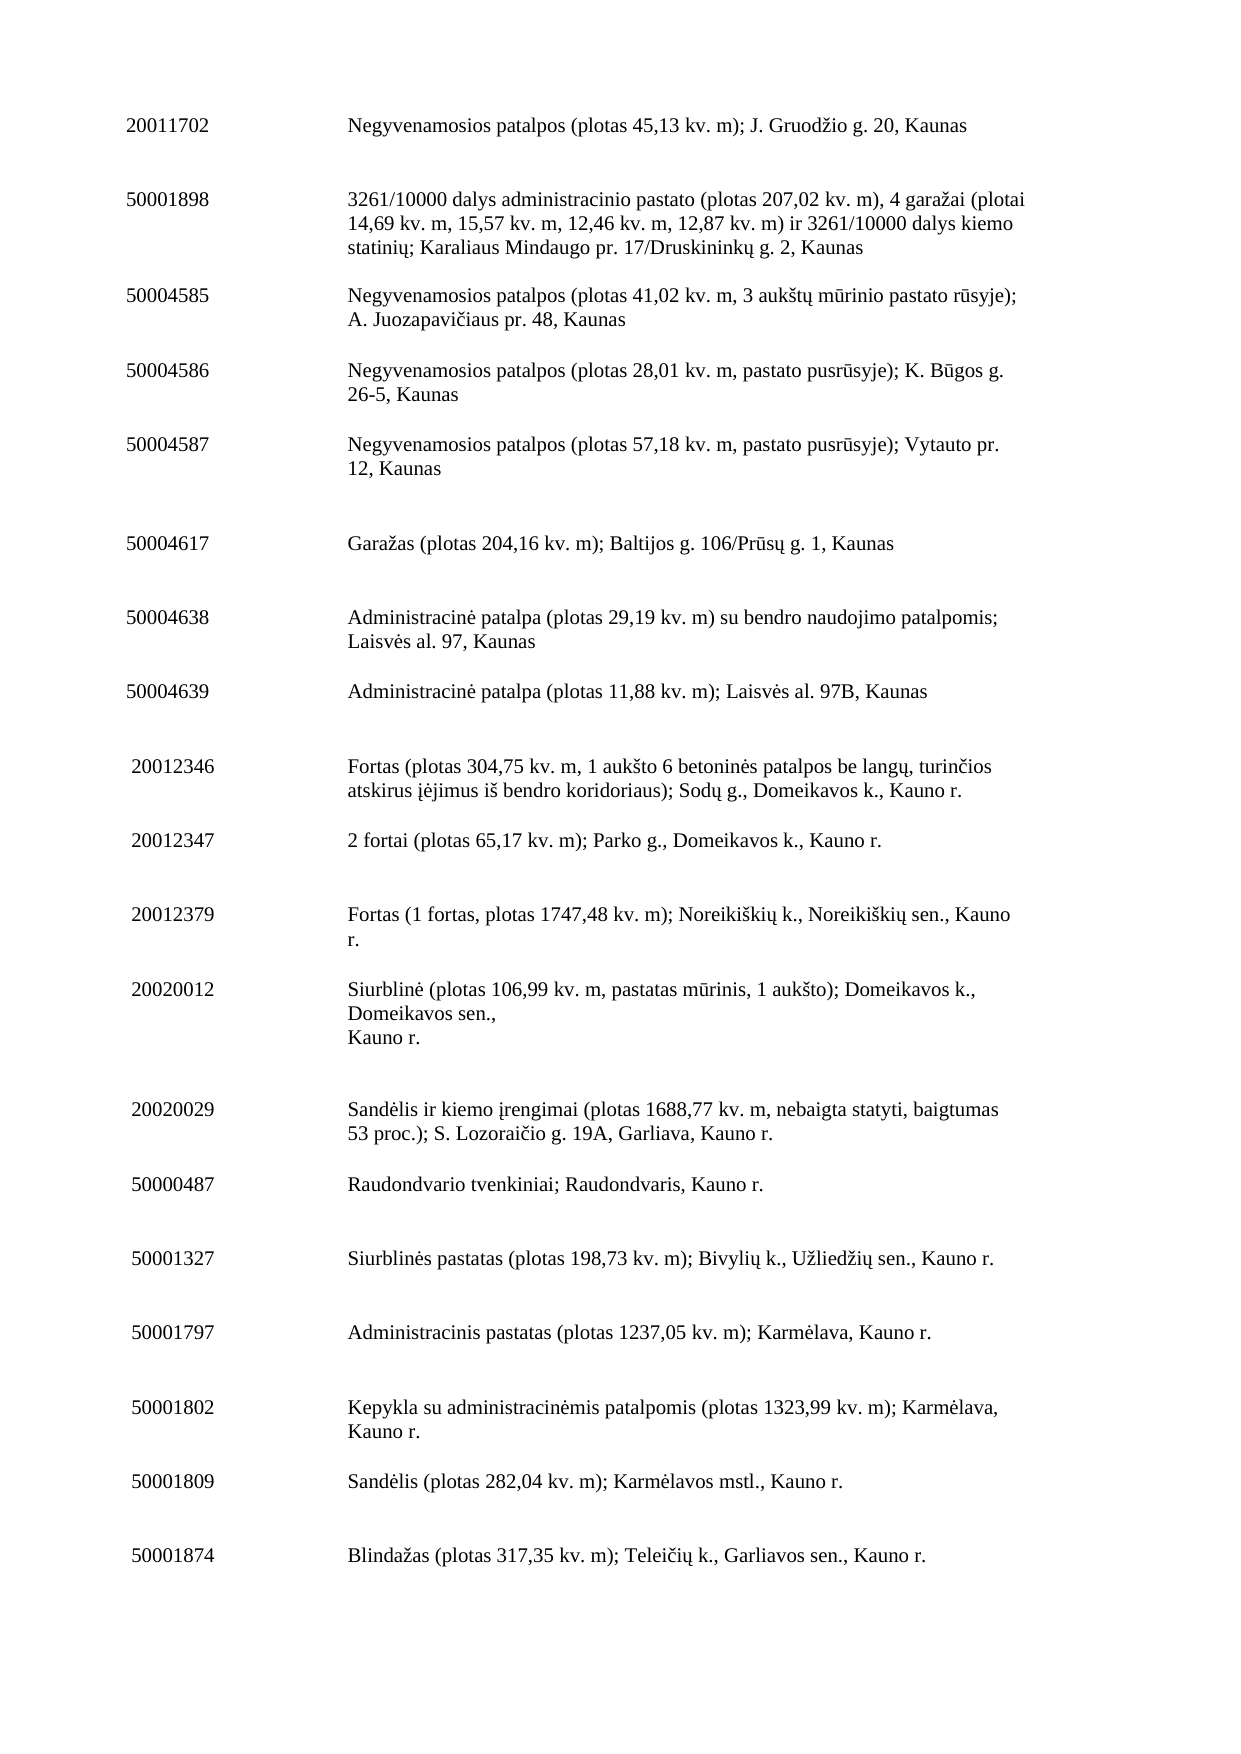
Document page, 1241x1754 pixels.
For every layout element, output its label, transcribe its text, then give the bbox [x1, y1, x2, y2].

table_cell [1155, 1246, 1170, 1296]
table_cell [1066, 1320, 1155, 1371]
table_cell Negyvenamosios patalpos (plotas 28,01 kv. m, pastato pusrūsyje); K. Būgos g. 26-5, Kaunas [336, 358, 1037, 408]
table_cell [1155, 113, 1170, 163]
table_cell [1170, 581, 1240, 605]
table_cell [1170, 1594, 1240, 1618]
table_cell [1170, 358, 1240, 408]
table_cell [1170, 1171, 1240, 1222]
table_cell [1066, 1395, 1155, 1445]
table_cell [1155, 1049, 1170, 1073]
table_cell [1037, 283, 1066, 334]
table_cell 50001809 [115, 1469, 336, 1519]
table_cell 50000487 [115, 1171, 336, 1222]
table_cell [1170, 259, 1240, 283]
table_cell [1170, 1097, 1240, 1147]
table_cell [1170, 1519, 1240, 1543]
table_cell [115, 804, 1155, 828]
table_cell 20020012 [115, 977, 336, 1049]
table_cell [1037, 1097, 1066, 1147]
table_cell [1037, 1171, 1066, 1222]
table_cell [1170, 878, 1240, 902]
table_cell [1066, 828, 1155, 878]
table_cell [115, 1073, 1155, 1097]
table_cell [1170, 605, 1240, 655]
table_cell Negyvenamosios patalpos (plotas 57,18 kv. m, pastato pusrūsyje); Vytauto pr. 12, Kaunas [336, 432, 1037, 482]
table_cell [1170, 679, 1240, 729]
table_cell [115, 953, 1155, 977]
table_cell [115, 483, 1155, 506]
table_cell [115, 89, 1155, 113]
table_cell Garažas (plotas 204,16 kv. m); Baltijos g. 106/Prūsų g. 1, Kaunas [336, 531, 1037, 581]
table_cell 50001874 [115, 1543, 336, 1594]
table_cell [1155, 163, 1170, 187]
table_cell [1155, 187, 1170, 259]
table_cell [115, 506, 1155, 531]
table_cell [1037, 903, 1066, 953]
table_cell [1170, 1148, 1240, 1171]
table_cell [1037, 432, 1066, 482]
table_cell [1170, 953, 1240, 977]
table_cell Sandėlis ir kiemo įrengimai (plotas 1688,77 kv. m, nebaigta statyti, baigtumas 53 proc.); S. Lozoraičio g. 19A, Garliava, Kauno r. [336, 1097, 1037, 1147]
table_cell [1155, 1469, 1170, 1519]
table_cell [1155, 1148, 1170, 1171]
table_cell [1155, 605, 1170, 655]
table_cell [115, 1296, 1155, 1320]
table_cell [1170, 655, 1240, 679]
table_cell 50004585 [115, 283, 336, 334]
table_cell [1037, 605, 1066, 655]
table_cell 50004639 [115, 679, 336, 729]
table_cell Kepykla su administracinėmis patalpomis (plotas 1323,99 kv. m); Karmėlava, Kauno r. [336, 1395, 1037, 1445]
table_cell [1170, 1445, 1240, 1469]
table_cell [1155, 804, 1170, 828]
table_cell [1037, 1246, 1066, 1296]
table_cell [1170, 1222, 1240, 1246]
table_cell [1170, 187, 1240, 259]
table_cell 50004638 [115, 605, 336, 655]
table_cell [115, 1222, 1155, 1246]
table_cell [1155, 1296, 1170, 1320]
table_cell [1170, 483, 1240, 506]
table_cell [1155, 408, 1170, 432]
table_cell [1155, 953, 1170, 977]
table_cell 50001327 [115, 1246, 336, 1296]
table_cell Siurblinės pastatas (plotas 198,73 kv. m); Bivylių k., Užliedžių sen., Kauno r. [336, 1246, 1037, 1296]
table_cell [1170, 408, 1240, 432]
table_cell [1155, 977, 1170, 1049]
table_cell Administracinė patalpa (plotas 11,88 kv. m); Laisvės al. 97B, Kaunas [336, 679, 1037, 729]
table_cell [1170, 1320, 1240, 1371]
table_cell [1037, 187, 1066, 259]
table_cell [1155, 432, 1170, 482]
table_cell 50001898 [115, 187, 336, 259]
table_cell [1066, 754, 1155, 804]
table_cell [1155, 1171, 1170, 1222]
table_cell [1170, 506, 1240, 531]
table_cell [1155, 1594, 1170, 1618]
table_cell 50004586 [115, 358, 336, 408]
table_cell [1155, 1097, 1170, 1147]
table_cell [1155, 1445, 1170, 1469]
table_cell [1155, 1073, 1170, 1097]
table_cell [1037, 754, 1066, 804]
table_cell Fortas (1 fortas, plotas 1747,48 kv. m); Noreikiškių k., Noreikiškių sen., Kauno r. [336, 903, 1037, 953]
table_cell 50001802 [115, 1395, 336, 1445]
table_cell [1155, 1395, 1170, 1445]
table_cell [1170, 432, 1240, 482]
table_cell [1155, 581, 1170, 605]
table_cell [115, 1148, 1155, 1171]
table_cell [1066, 1246, 1155, 1296]
table_cell [1037, 1469, 1066, 1519]
table_cell [1037, 828, 1066, 878]
table_cell 20012346 [115, 754, 336, 804]
table_cell Negyvenamosios patalpos (plotas 41,02 kv. m, 3 aukštų mūrinio pastato rūsyje); A. Juozapavičiaus pr. 48, Kaunas [336, 283, 1037, 334]
table_cell [1170, 1073, 1240, 1097]
table_cell [115, 408, 1155, 432]
table_cell [1155, 903, 1170, 953]
table_cell Raudondvario tvenkiniai; Raudondvaris, Kauno r. [336, 1171, 1037, 1222]
table_cell [1155, 283, 1170, 334]
table_cell Blindažas (plotas 317,35 kv. m); Teleičių k., Garliavos sen., Kauno r. [336, 1543, 1037, 1594]
table_cell [1170, 89, 1240, 113]
table_cell [1170, 730, 1240, 754]
table_cell [1066, 432, 1155, 482]
table_cell [115, 730, 1155, 754]
table_cell [1037, 113, 1066, 163]
table_cell 50001797 [115, 1320, 336, 1371]
table_cell [1170, 163, 1240, 187]
table_cell [1155, 878, 1170, 902]
table_cell 2 fortai (plotas 65,17 kv. m); Parko g., Domeikavos k., Kauno r. [336, 828, 1037, 878]
table_cell [1170, 977, 1240, 1049]
table_cell [1037, 1395, 1066, 1445]
table_cell [115, 1445, 1155, 1469]
table_cell [1066, 679, 1155, 729]
table_cell [1170, 1543, 1240, 1594]
table_cell [1066, 1097, 1155, 1147]
table_cell [1155, 754, 1170, 804]
table_cell [1170, 1469, 1240, 1519]
table_cell [1170, 1371, 1240, 1394]
table_cell [1155, 483, 1170, 506]
table_cell [1170, 334, 1240, 358]
table_cell [1170, 754, 1240, 804]
table_cell 20020029 [115, 1097, 336, 1147]
table_cell [1037, 1320, 1066, 1371]
table_cell [115, 1049, 1155, 1073]
table_cell [1170, 1395, 1240, 1445]
table_cell [115, 581, 1155, 605]
table_cell [1155, 531, 1170, 581]
table_cell [1170, 1296, 1240, 1320]
table_cell [1170, 531, 1240, 581]
table_cell Fortas (plotas 304,75 kv. m, 1 aukšto 6 betoninės patalpos be langų, turinčios atskirus įėjimus iš bendro koridoriaus); Sodų g., Domeikavos k., Kauno r. [336, 754, 1037, 804]
table_cell [1066, 903, 1155, 953]
table_cell 50004617 [115, 531, 336, 581]
table_cell 20012379 [115, 903, 336, 953]
table_cell [1066, 283, 1155, 334]
table_cell [115, 1519, 1155, 1543]
table_cell [1155, 358, 1170, 408]
table_cell [1155, 89, 1170, 113]
table_cell [1037, 531, 1066, 581]
table_cell [1155, 1543, 1170, 1594]
table_cell [1037, 358, 1066, 408]
table_cell [1066, 1469, 1155, 1519]
table_cell Siurblinė (plotas 106,99 kv. m, pastatas mūrinis, 1 aukšto); Domeikavos k., Domeikavos sen., Kauno r. [336, 977, 1037, 1049]
table_cell [1170, 1246, 1240, 1296]
table_cell Negyvenamosios patalpos (plotas 45,13 kv. m); J. Gruodžio g. 20, Kaunas [336, 113, 1037, 163]
table_cell [1066, 605, 1155, 655]
table_cell [115, 878, 1155, 902]
table_cell [1155, 679, 1170, 729]
table_cell [1155, 1320, 1170, 1371]
table_cell 50004587 [115, 432, 336, 482]
table_cell Administracinis pastatas (plotas 1237,05 kv. m); Karmėlava, Kauno r. [336, 1320, 1037, 1371]
table_cell [115, 259, 1155, 283]
table_cell [1066, 113, 1155, 163]
table_cell [115, 1594, 1155, 1618]
table_cell [1170, 903, 1240, 953]
table_cell 3261/10000 dalys administracinio pastato (plotas 207,02 kv. m), 4 garažai (plotai 14,69 kv. m, 15,57 kv. m, 12,46 kv. m, 12,87 kv. m) ir 3261/10000 dalys kiemo statinių; Karaliaus Mindaugo pr. 17/Druskininkų g. 2, Kaunas [336, 187, 1037, 259]
table_cell [1155, 334, 1170, 358]
table_cell [115, 1371, 1155, 1394]
table_cell [1155, 828, 1170, 878]
table_cell 20012347 [115, 828, 336, 878]
table_cell [1155, 1519, 1170, 1543]
table_cell [1155, 506, 1170, 531]
table_cell [1170, 804, 1240, 828]
table_cell [1170, 283, 1240, 334]
table_cell [1037, 977, 1066, 1049]
table_cell [1066, 358, 1155, 408]
table_cell [1066, 1171, 1155, 1222]
table_cell Sandėlis (plotas 282,04 kv. m); Karmėlavos mstl., Kauno r. [336, 1469, 1037, 1519]
table_cell [1155, 655, 1170, 679]
table_cell [1066, 977, 1155, 1049]
table_cell [1170, 828, 1240, 878]
table_cell [1066, 1543, 1155, 1594]
table_cell [1037, 1543, 1066, 1594]
table_cell [1066, 187, 1155, 259]
table_cell [115, 655, 1155, 679]
table_cell [115, 163, 1155, 187]
table_cell [1155, 259, 1170, 283]
table_cell [1155, 1222, 1170, 1246]
table_cell [1155, 1371, 1170, 1394]
table_cell 20011702 [115, 113, 336, 163]
table_cell [115, 334, 1155, 358]
table_cell [1037, 679, 1066, 729]
table_cell [1170, 113, 1240, 163]
table_cell [1066, 531, 1155, 581]
table_cell [1155, 730, 1170, 754]
table_cell [1170, 1049, 1240, 1073]
table_cell Administracinė patalpa (plotas 29,19 kv. m) su bendro naudojimo patalpomis; Laisvės al. 97, Kaunas [336, 605, 1037, 655]
